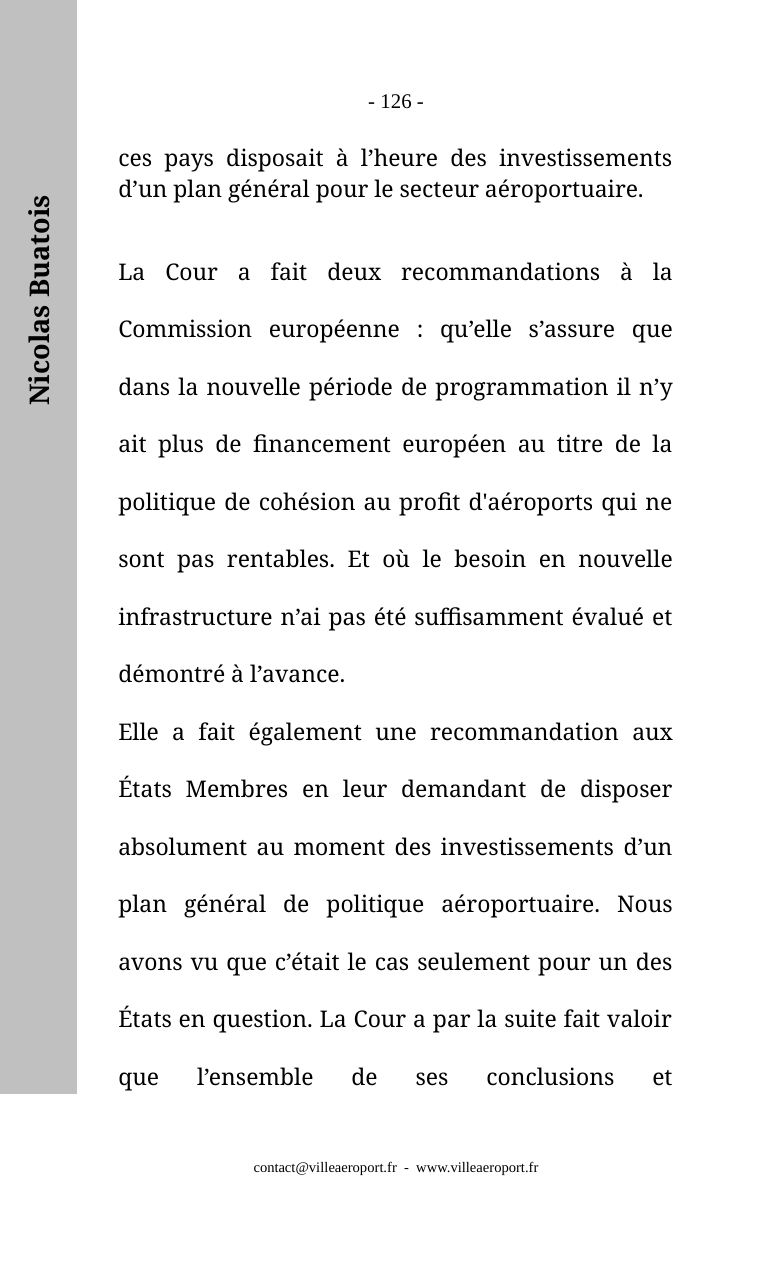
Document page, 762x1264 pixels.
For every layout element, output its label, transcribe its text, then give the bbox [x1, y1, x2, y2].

text Nicolas Buatois [0, 187, 77, 406]
text ces pays disposait à l’heure des investissements d’un plan général pour le secteur aéroportuaire. [118, 142, 673, 204]
text La Cour a fait deux recommandations à la Commission européenne : qu’elle s’assure que dans la nouvelle période de programmation il n’y ait plus de financement européen au titre de la politique de cohésion au profit d'aéroports qui ne sont pas rentables. Et où le besoin en nouvelle infrastructure n’ai pas été suffisamment évalué et démontré à l’avance. [118, 236, 673, 690]
text Elle a fait également une recommandation aux États Membres en leur demandant de disposer absolument au moment des investissements d’un plan général de politique aéroportuaire. Nous avons vu que c’était le cas seulement pour un des États en question. La Cour a par la suite fait valoir que l’ensemble de ses conclusions et [118, 702, 673, 1092]
